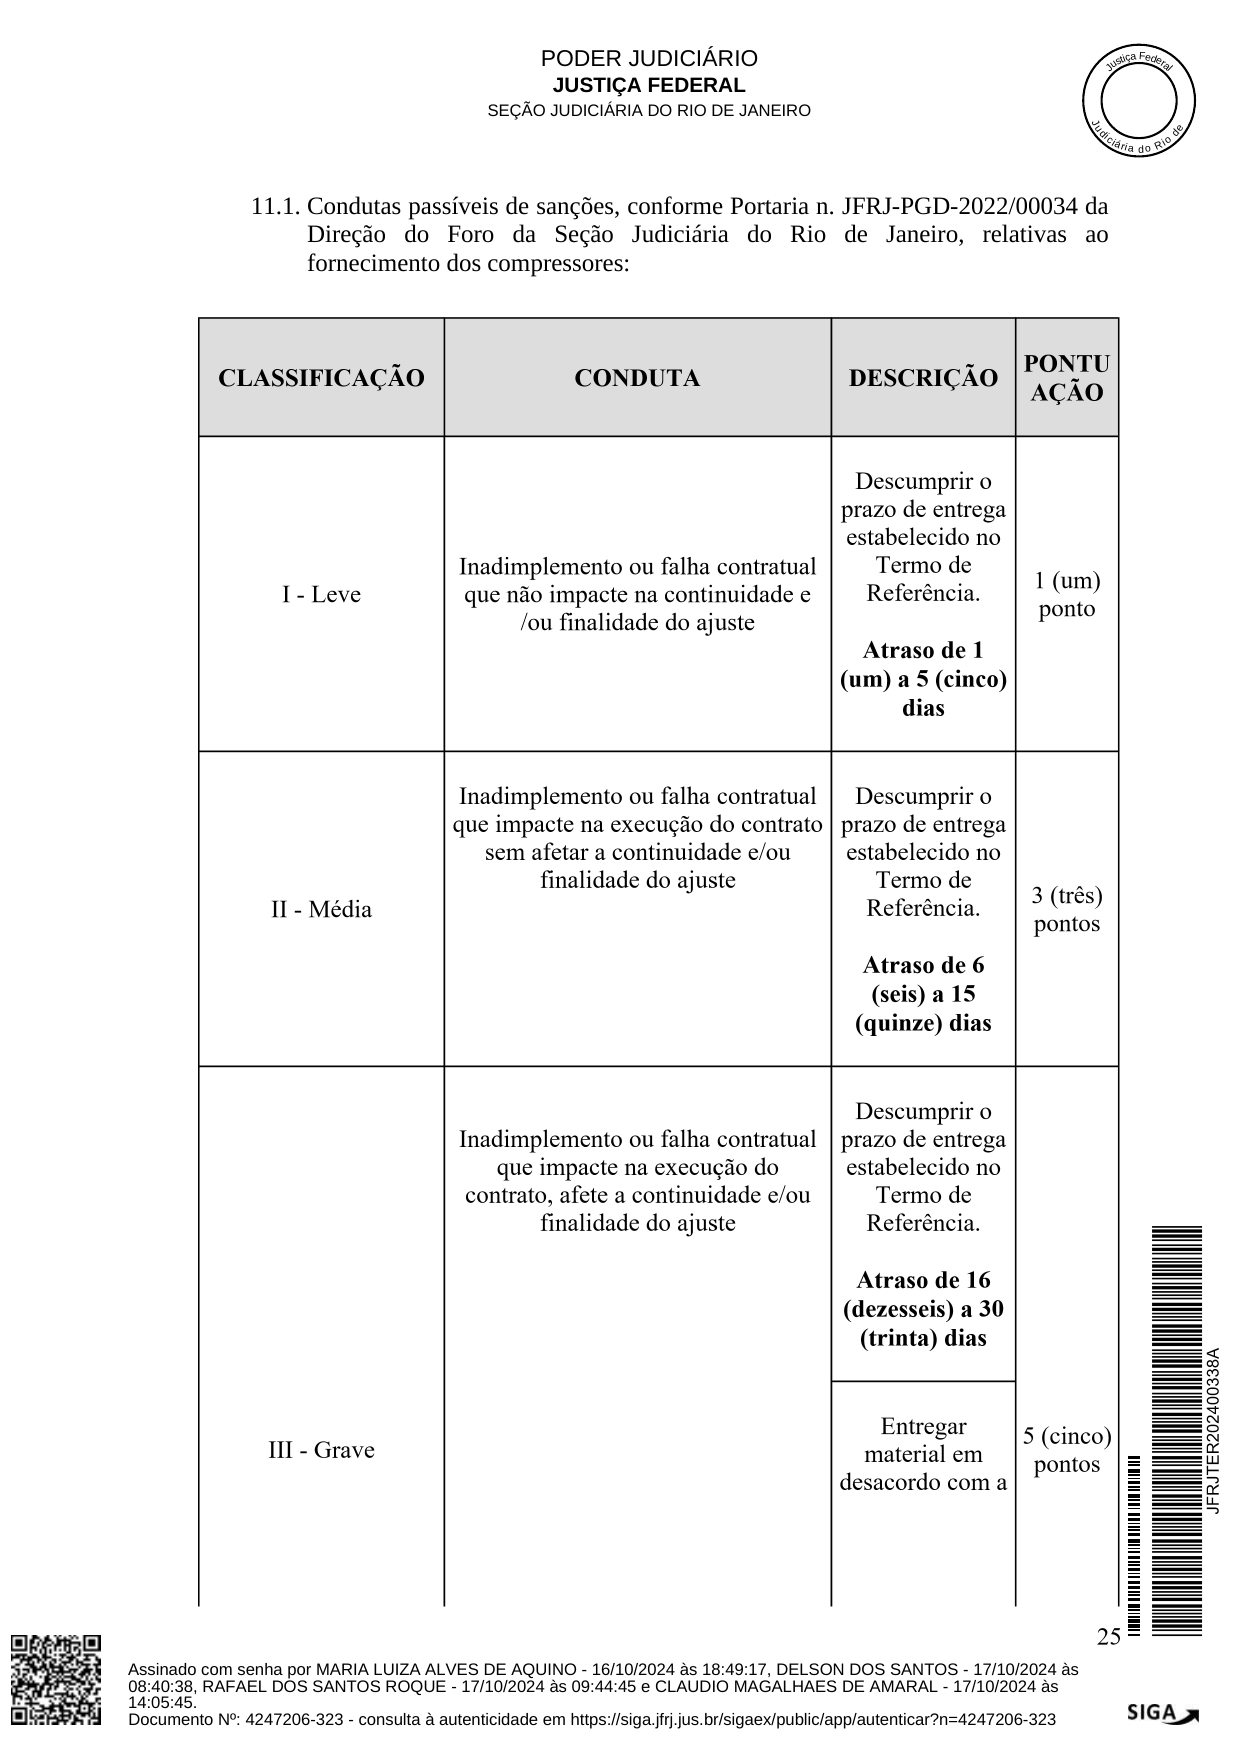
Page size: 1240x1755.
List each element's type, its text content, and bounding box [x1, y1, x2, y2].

list Condutas passíveis de sanções, conforme Portaria n. JFRJ-PGD-2022/00034 da Direção do Foro da Seção Judiciária do Rio de Janeiro, relativas ao fornecimento dos compressores: [251, 192, 1110, 277]
